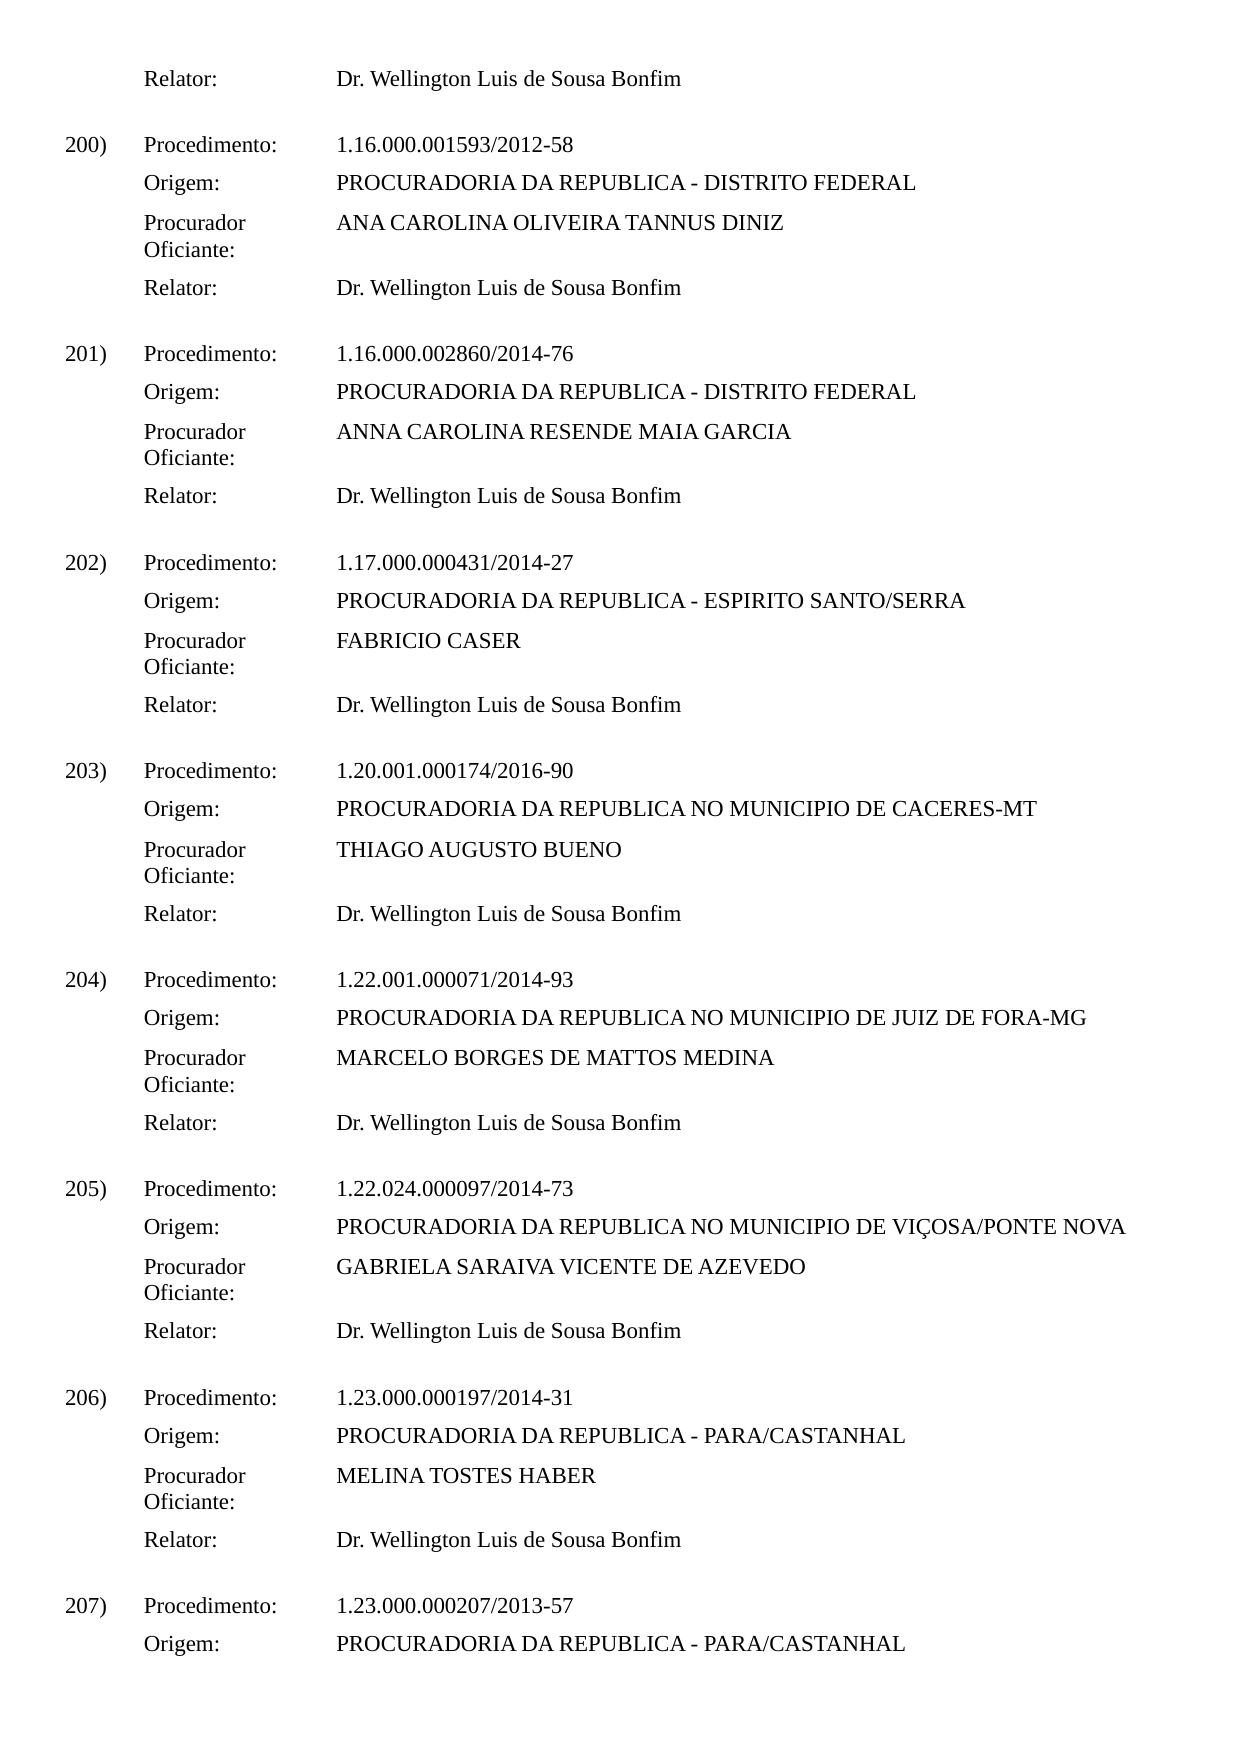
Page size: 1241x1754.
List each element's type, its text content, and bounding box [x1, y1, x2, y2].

table_header 1.23.000.000197/2014-31 [330, 1378, 1181, 1416]
table_cell THIAGO AUGUSTO BUENO [330, 830, 1181, 894]
table_cell [59, 204, 138, 268]
table_header 1.16.000.001593/2012-58 [330, 126, 1181, 163]
table_cell [59, 581, 138, 621]
table_cell Relator: [138, 477, 330, 517]
table_cell [59, 621, 138, 685]
table_cell Dr. Wellington Luis de Sousa Bonfim [330, 1103, 1181, 1143]
table_cell Procurador Oficiante: [138, 1456, 330, 1520]
table_cell [59, 268, 138, 308]
table_cell Procurador Oficiante: [138, 1039, 330, 1103]
table_cell Dr. Wellington Luis de Sousa Bonfim [330, 1520, 1181, 1561]
table_cell Procurador Oficiante: [138, 830, 330, 894]
table_cell Origem: [138, 1207, 330, 1247]
table_cell Origem: [138, 790, 330, 830]
table_cell [59, 830, 138, 894]
table_cell [59, 1520, 138, 1561]
table_cell PROCURADORIA DA REPUBLICA NO MUNICIPIO DE JUIZ DE FORA-MG [330, 999, 1181, 1039]
table_cell PROCURADORIA DA REPUBLICA - ESPIRITO SANTO/SERRA [330, 581, 1181, 621]
table_cell Procurador Oficiante: [138, 1248, 330, 1312]
table_cell [59, 477, 138, 517]
table_header Procedimento: [138, 126, 330, 163]
table_cell Relator: [138, 1520, 330, 1561]
table_cell [59, 1039, 138, 1103]
table_cell [59, 413, 138, 477]
table_cell PROCURADORIA DA REPUBLICA - PARA/CASTANHAL [330, 1416, 1181, 1456]
table_cell PROCURADORIA DA REPUBLICA NO MUNICIPIO DE CACERES-MT [330, 790, 1181, 830]
table_cell [59, 685, 138, 726]
table_header 1.17.000.000431/2014-27 [330, 543, 1181, 581]
table_header 207) [59, 1587, 138, 1625]
table_cell [59, 999, 138, 1039]
table_header 206) [59, 1378, 138, 1416]
table_cell Origem: [138, 1625, 330, 1665]
table_header 201) [59, 334, 138, 372]
table_cell Procurador Oficiante: [138, 204, 330, 268]
table_cell Relator: [138, 894, 330, 934]
table_cell Dr. Wellington Luis de Sousa Bonfim [330, 685, 1181, 726]
table_header Procedimento: [138, 1378, 330, 1416]
table_header Procedimento: [138, 1169, 330, 1207]
table_cell MELINA TOSTES HABER [330, 1456, 1181, 1520]
table_cell Dr. Wellington Luis de Sousa Bonfim [330, 268, 1181, 308]
table_cell [59, 1416, 138, 1456]
table_header 1.20.001.000174/2016-90 [330, 752, 1181, 790]
table_cell Relator: [138, 685, 330, 726]
table_cell Relator: [138, 59, 330, 99]
table_header Procedimento: [138, 752, 330, 790]
table_cell [59, 372, 138, 412]
table_cell Origem: [138, 581, 330, 621]
table_cell [59, 164, 138, 204]
table_cell Relator: [138, 1103, 330, 1143]
table_header 204) [59, 961, 138, 998]
table_header Procedimento: [138, 334, 330, 372]
table_cell Dr. Wellington Luis de Sousa Bonfim [330, 1312, 1181, 1352]
table_cell Procurador Oficiante: [138, 621, 330, 685]
table_cell Dr. Wellington Luis de Sousa Bonfim [330, 59, 1181, 99]
table_cell Origem: [138, 164, 330, 204]
table_cell Procurador Oficiante: [138, 413, 330, 477]
table_cell [59, 1207, 138, 1247]
table_cell Origem: [138, 372, 330, 412]
table_cell FABRICIO CASER [330, 621, 1181, 685]
table_cell [59, 1312, 138, 1352]
table_header 205) [59, 1169, 138, 1207]
table_cell Origem: [138, 999, 330, 1039]
table_cell [59, 894, 138, 934]
table_cell ANA CAROLINA OLIVEIRA TANNUS DINIZ [330, 204, 1181, 268]
table_header 1.23.000.000207/2013-57 [330, 1587, 1181, 1625]
table_cell [59, 1456, 138, 1520]
table_header Procedimento: [138, 1587, 330, 1625]
table_header 202) [59, 543, 138, 581]
table_cell GABRIELA SARAIVA VICENTE DE AZEVEDO [330, 1248, 1181, 1312]
table_cell PROCURADORIA DA REPUBLICA - PARA/CASTANHAL [330, 1625, 1181, 1665]
table_header 1.22.024.000097/2014-73 [330, 1169, 1181, 1207]
table_header 203) [59, 752, 138, 790]
table_cell [59, 1248, 138, 1312]
table_cell Dr. Wellington Luis de Sousa Bonfim [330, 894, 1181, 934]
table_cell MARCELO BORGES DE MATTOS MEDINA [330, 1039, 1181, 1103]
table_cell [59, 790, 138, 830]
table_cell Relator: [138, 268, 330, 308]
table_header 200) [59, 126, 138, 163]
table_cell ANNA CAROLINA RESENDE MAIA GARCIA [330, 413, 1181, 477]
table_cell PROCURADORIA DA REPUBLICA - DISTRITO FEDERAL [330, 164, 1181, 204]
table_cell [59, 59, 138, 99]
table_cell Origem: [138, 1416, 330, 1456]
table_cell PROCURADORIA DA REPUBLICA NO MUNICIPIO DE VIÇOSA/PONTE NOVA [330, 1207, 1181, 1247]
table_header Procedimento: [138, 543, 330, 581]
table_cell [59, 1625, 138, 1665]
table_header Procedimento: [138, 961, 330, 998]
table_header 1.16.000.002860/2014-76 [330, 334, 1181, 372]
table_cell Relator: [138, 1312, 330, 1352]
table_cell [59, 1103, 138, 1143]
table_header 1.22.001.000071/2014-93 [330, 961, 1181, 998]
table_cell Dr. Wellington Luis de Sousa Bonfim [330, 477, 1181, 517]
table_cell PROCURADORIA DA REPUBLICA - DISTRITO FEDERAL [330, 372, 1181, 412]
